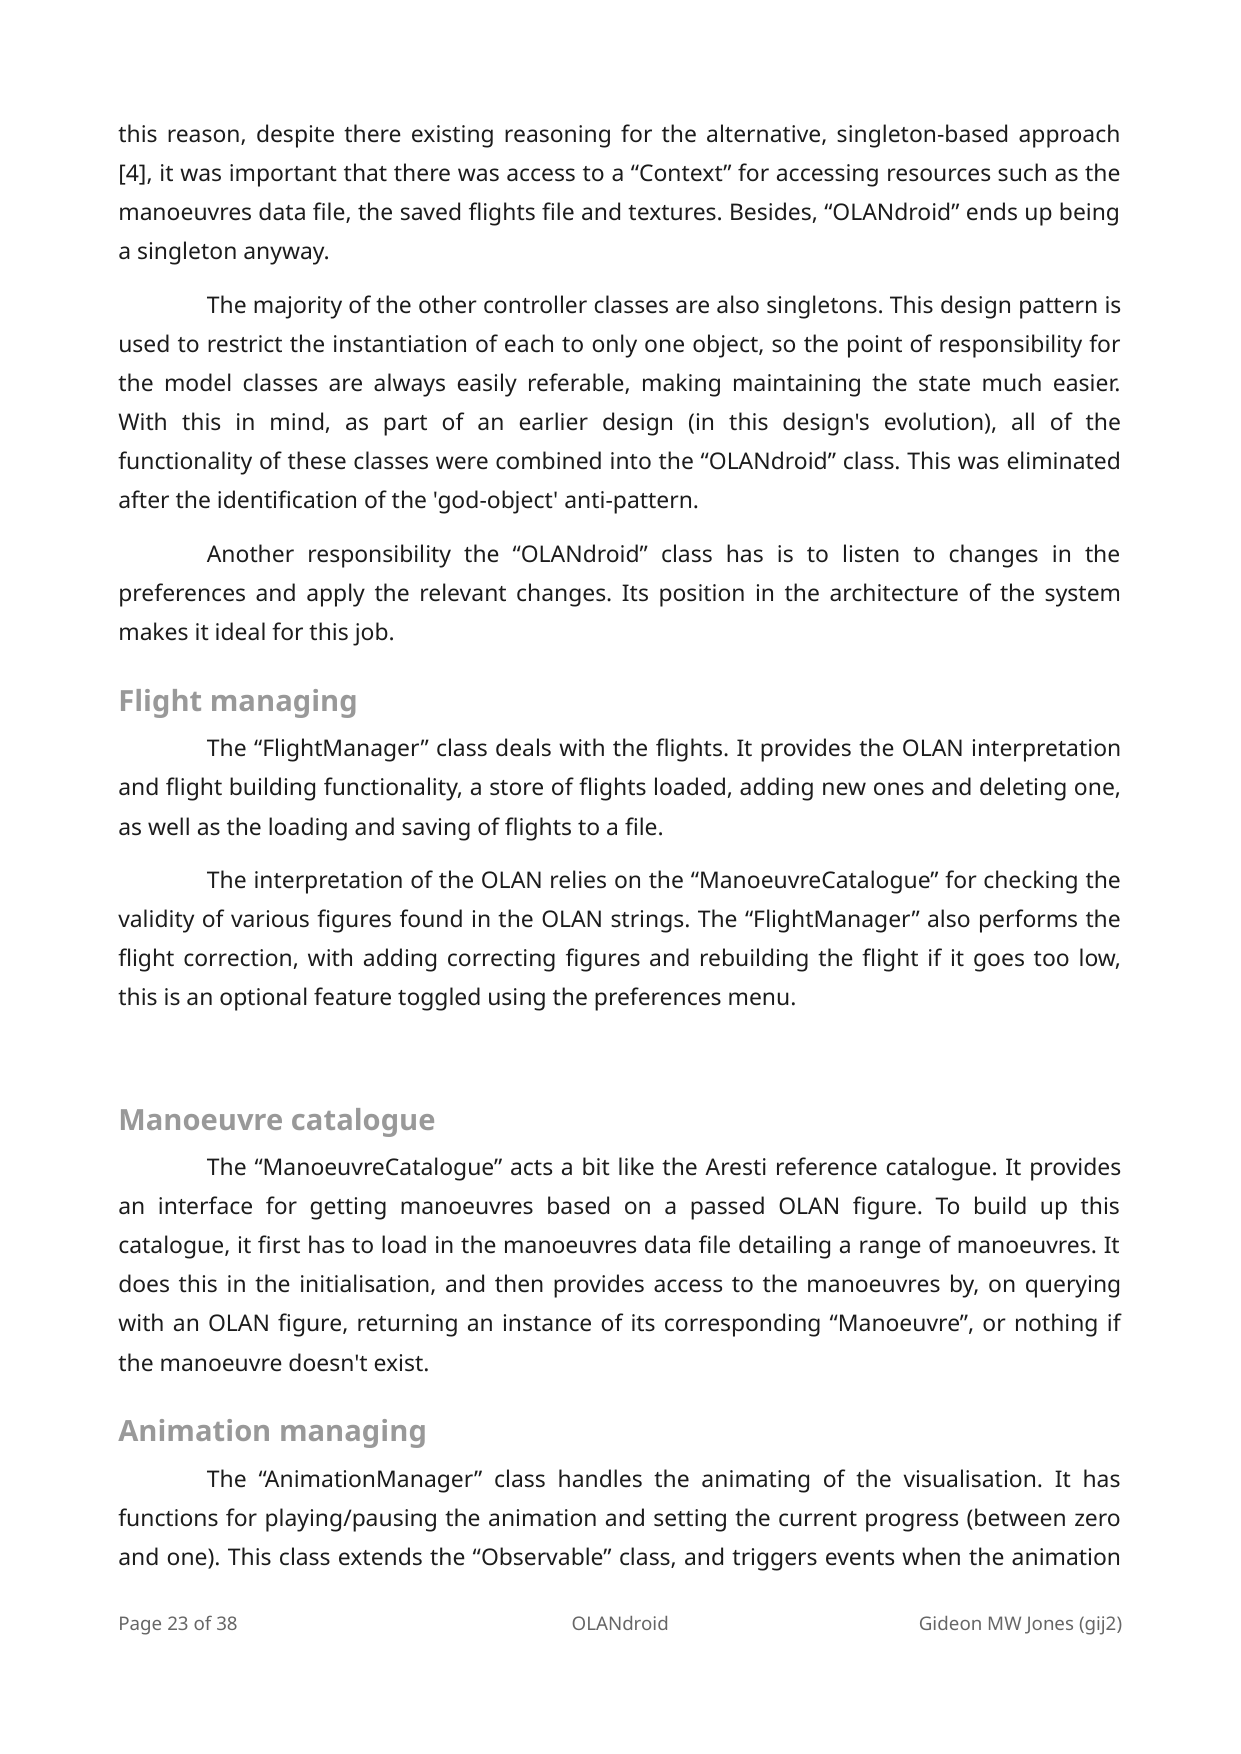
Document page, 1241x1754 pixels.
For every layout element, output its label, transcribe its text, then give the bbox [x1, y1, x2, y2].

text The “FlightManager” class deals with the flights. It provides the OLAN interpretation and flight building functionality, a store of flights loaded, adding new ones and deleting one, as well as the loading and saving of flights to a file. [118, 732, 1122, 842]
subtitle Animation managing [118, 1411, 1122, 1450]
text The majority of the other controller classes are also singletons. This design pattern is used to restrict the instantiation of each to only one object, so the point of responsibility for the model classes are always easily referable, making maintaining the state much easier. With this in mind, as part of an earlier design (in this design's evolution), all of the functionality of these classes were combined into the “OLANdroid” class. This was eliminated after the identification of the 'god-object' anti-pattern. [118, 289, 1122, 516]
text The “ManoeuvreCatalogue” acts a bit like the Aresti reference catalogue. It provides an interface for getting manoeuvres based on a passed OLAN figure. To build up this catalogue, it first has to load in the manoeuvres data file detailing a range of manoeuvres. It does this in the initialisation, and then provides access to the manoeuvres by, on querying with an OLAN figure, returning an instance of its corresponding “Manoeuvre”, or nothing if the manoeuvre doesn't exist. [118, 1151, 1122, 1378]
subtitle Manoeuvre catalogue [118, 1099, 1122, 1139]
text this reason, despite there existing reasoning for the alternative, singleton-based approach [4], it was important that there was access to a “Context” for accessing resources such as the manoeuvres data file, the saved flights file and textures. Besides, “OLANdroid” ends up being a singleton anyway. [118, 118, 1122, 267]
subtitle Flight managing [118, 680, 1122, 720]
text The interpretation of the OLAN relies on the “ManoeuvreCatalogue” for checking the validity of various figures found in the OLAN strings. The “FlightManager” also performs the flight correction, with adding correcting figures and rebuilding the flight if it goes too low, this is an optional feature toggled using the preferences menu. [118, 864, 1122, 1012]
text Another responsibility the “OLANdroid” class has is to listen to changes in the preferences and apply the relevant changes. Its position in the architecture of the system makes it ideal for this job. [118, 538, 1122, 647]
text The “AnimationManager” class handles the animating of the visualisation. It has functions for playing/pausing the animation and setting the current progress (between zero and one). This class extends the “Observable” class, and triggers events when the animation [118, 1463, 1122, 1572]
